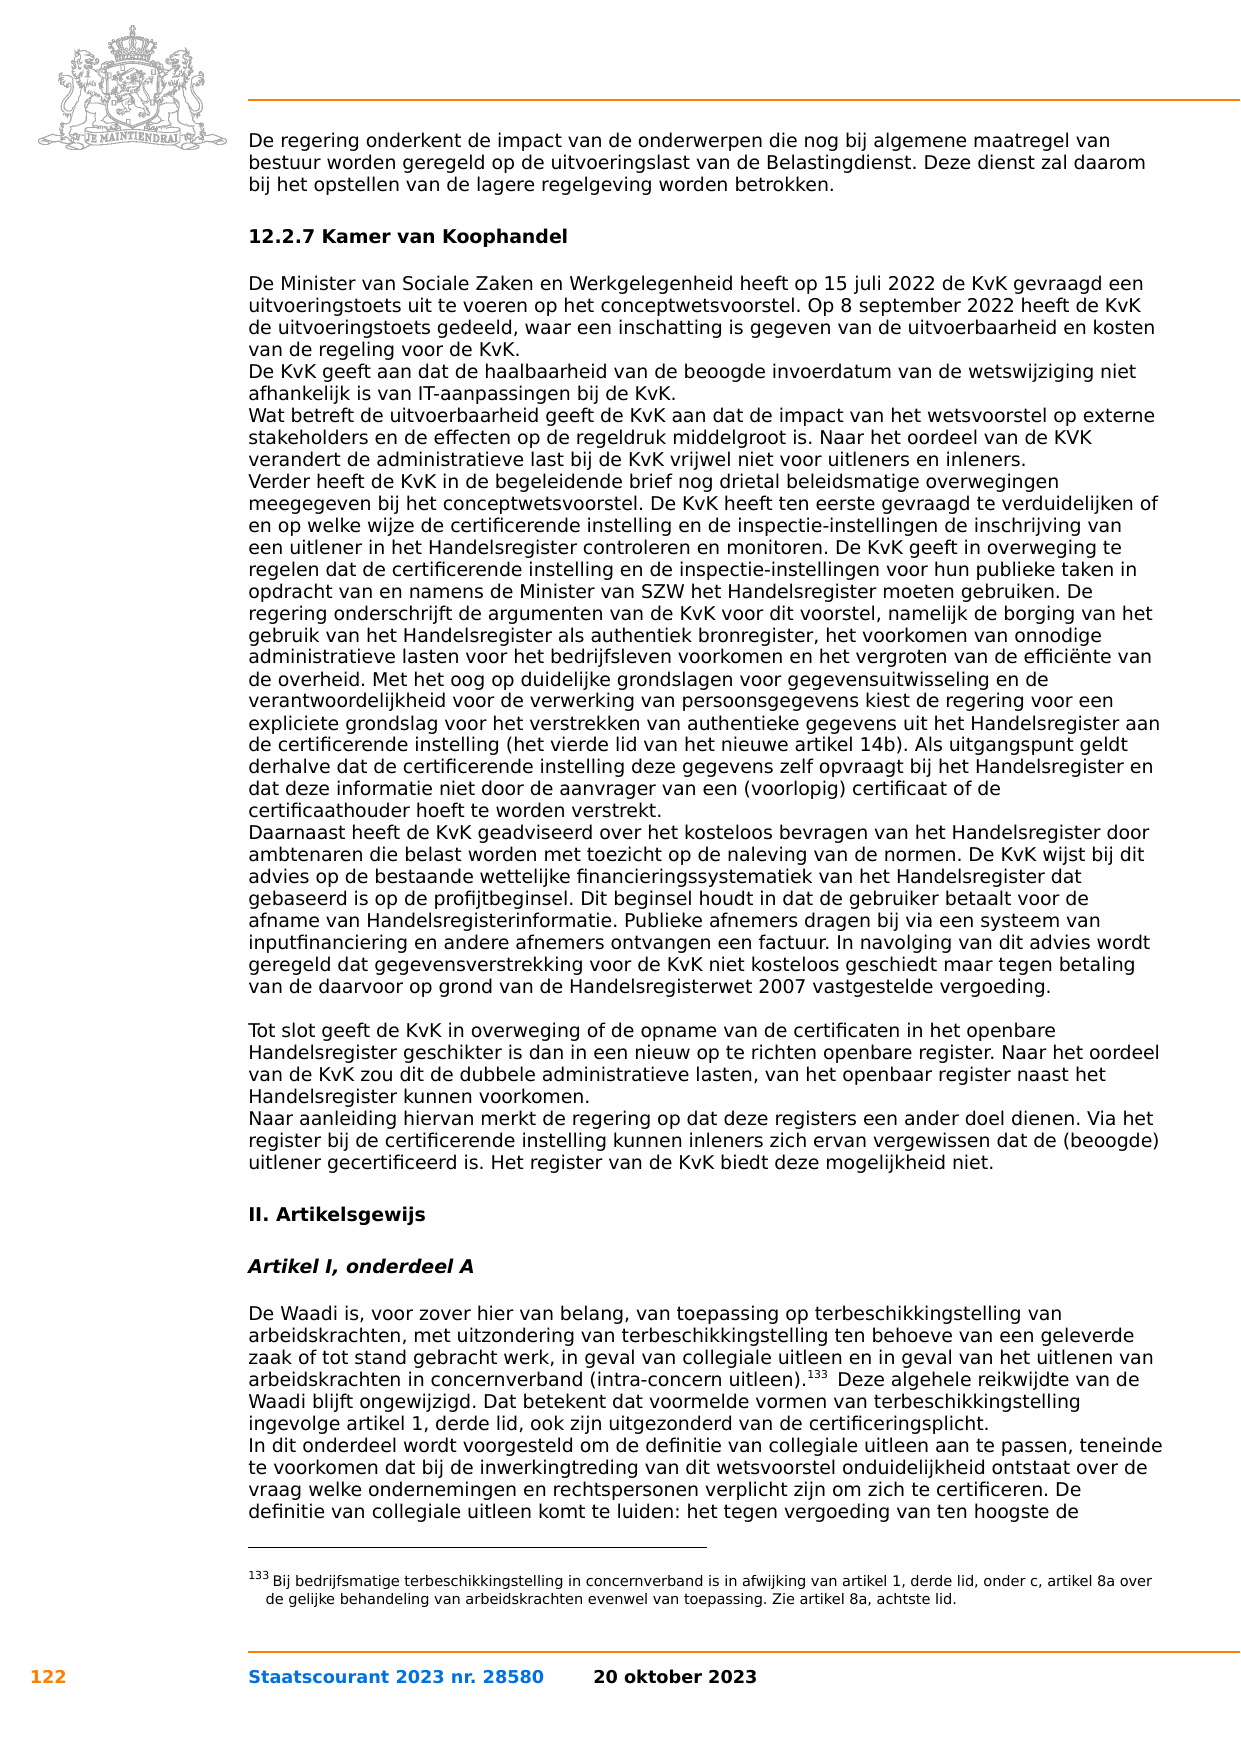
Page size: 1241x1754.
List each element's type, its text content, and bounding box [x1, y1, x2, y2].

picture [38, 25, 227, 150]
text De Minister van Sociale Zaken en Werkgelegenheid heeft op 15 juli 2022 de KvK gevraagd een uitvoeringstoets uit te voeren op het conceptwetsvoorstel. Op 8 september 2022 heeft de KvK de uitvoeringstoets gedeeld, waar een inschatting is gegeven van de uitvoerbaarheid en kosten van de regeling voor de KvK. [248, 273, 1163, 361]
subtitle II. Artikelsgewijs [248, 1204, 1163, 1226]
text De Waadi is, voor zover hier van belang, van toepassing op terbeschikkingstelling van arbeidskrachten, met uitzondering van terbeschikkingstelling ten behoeve van een geleverde zaak of tot stand gebracht werk, in geval van collegiale uitleen en in geval van het uitlenen van arbeidskrachten in concernverband (intra-concern uitleen). Deze algehele reikwijdte van de Waadi blijft ongewijzigd. Dat betekent dat voormelde vormen van terbeschikkingstelling ingevolge artikel 1, derde lid, ook zijn uitgezonderd van de certificeringsplicht. [248, 1303, 1163, 1435]
subtitle 12.2.7 Kamer van Koophandel [248, 226, 1163, 248]
text De regering onderkent de impact van de onderwerpen die nog bij algemene maatregel van bestuur worden geregeld op de uitvoeringslast van de Belastingdienst. Deze dienst zal daarom bij het opstellen van de lagere regelgeving worden betrokken. [248, 130, 1163, 196]
text Tot slot geeft de KvK in overweging of de opname van de certificaten in het openbare Handelsregister geschikter is dan in een nieuw op te richten openbare register. Naar het oordeel van de KvK zou dit de dubbele administratieve lasten, van het openbaar register naast het Handelsregister kunnen voorkomen. [248, 1020, 1163, 1108]
text Verder heeft de KvK in de begeleidende brief nog drietal beleidsmatige overwegingen meegegeven bij het conceptwetsvoorstel. De KvK heeft ten eerste gevraagd te verduidelijken of en op welke wijze de certificerende instelling en de inspectie-instellingen de inschrijving van een uitlener in het Handelsregister controleren en monitoren. De KvK geeft in overweging te regelen dat de certificerende instelling en de inspectie-instellingen voor hun publieke taken in opdracht van en namens de Minister van SZW het Handelsregister moeten gebruiken. De regering onderschrijft de argumenten van de KvK voor dit voorstel, namelijk de borging van het gebruik van het Handelsregister als authentiek bronregister, het voorkomen van onnodige administratieve lasten voor het bedrijfsleven voorkomen en het vergroten van de efficiënte van de overheid. Met het oog op duidelijke grondslagen voor gegevensuitwisseling en de verantwoordelijkheid voor de verwerking van persoonsgegevens kiest de regering voor een expliciete grondslag voor het verstrekken van authentieke gegevens uit het Handelsregister aan de certificerende instelling (het vierde lid van het nieuwe artikel 14b). Als uitgangspunt geldt derhalve dat de certificerende instelling deze gegevens zelf opvraagt bij het Handelsregister en dat deze informatie niet door de aanvrager van een (voorlopig) certificaat of de certificaathouder hoeft te worden verstrekt. [248, 471, 1163, 822]
text In dit onderdeel wordt voorgesteld om de definitie van collegiale uitleen aan te passen, teneinde te voorkomen dat bij de inwerkingtreding van dit wetsvoorstel onduidelijkheid ontstaat over de vraag welke ondernemingen en rechtspersonen verplicht zijn om zich te certificeren. De definitie van collegiale uitleen komt te luiden: het tegen vergoeding van ten hoogste de [248, 1435, 1163, 1523]
text Bij bedrijfsmatige terbeschikkingstelling in concernverband is in afwijking van artikel 1, derde lid, onder c, artikel 8a over de gelijke behandeling van arbeidskrachten evenwel van toepassing. Zie artikel 8a, achtste lid. [248, 1569, 1163, 1608]
subtitle Artikel I, onderdeel A [248, 1256, 1163, 1278]
text Daarnaast heeft de KvK geadviseerd over het kosteloos bevragen van het Handelsregister door ambtenaren die belast worden met toezicht op de naleving van de normen. De KvK wijst bij dit advies op de bestaande wettelijke financieringssystematiek van het Handelsregister dat gebaseerd is op de profijtbeginsel. Dit beginsel houdt in dat de gebruiker betaalt voor de afname van Handelsregisterinformatie. Publieke afnemers dragen bij via een systeem van inputfinanciering en andere afnemers ontvangen een factuur. In navolging van dit advies wordt geregeld dat gegevensverstrekking voor de KvK niet kosteloos geschiedt maar tegen betaling van de daarvoor op grond van de Handelsregisterwet 2007 vastgestelde vergoeding. [248, 822, 1163, 998]
text Wat betreft de uitvoerbaarheid geeft de KvK aan dat de impact van het wetsvoorstel op externe stakeholders en de effecten op de regeldruk middelgroot is. Naar het oordeel van de KVK verandert de administratieve last bij de KvK vrijwel niet voor uitleners en inleners. [248, 405, 1163, 471]
text De KvK geeft aan dat de haalbaarheid van de beoogde invoerdatum van de wetswijziging niet afhankelijk is van IT-aanpassingen bij de KvK. [248, 361, 1163, 405]
text Naar aanleiding hiervan merkt de regering op dat deze registers een ander doel dienen. Via het register bij de certificerende instelling kunnen inleners zich ervan vergewissen dat de (beoogde) uitlener gecertificeerd is. Het register van de KvK biedt deze mogelijkheid niet. [248, 1108, 1163, 1174]
